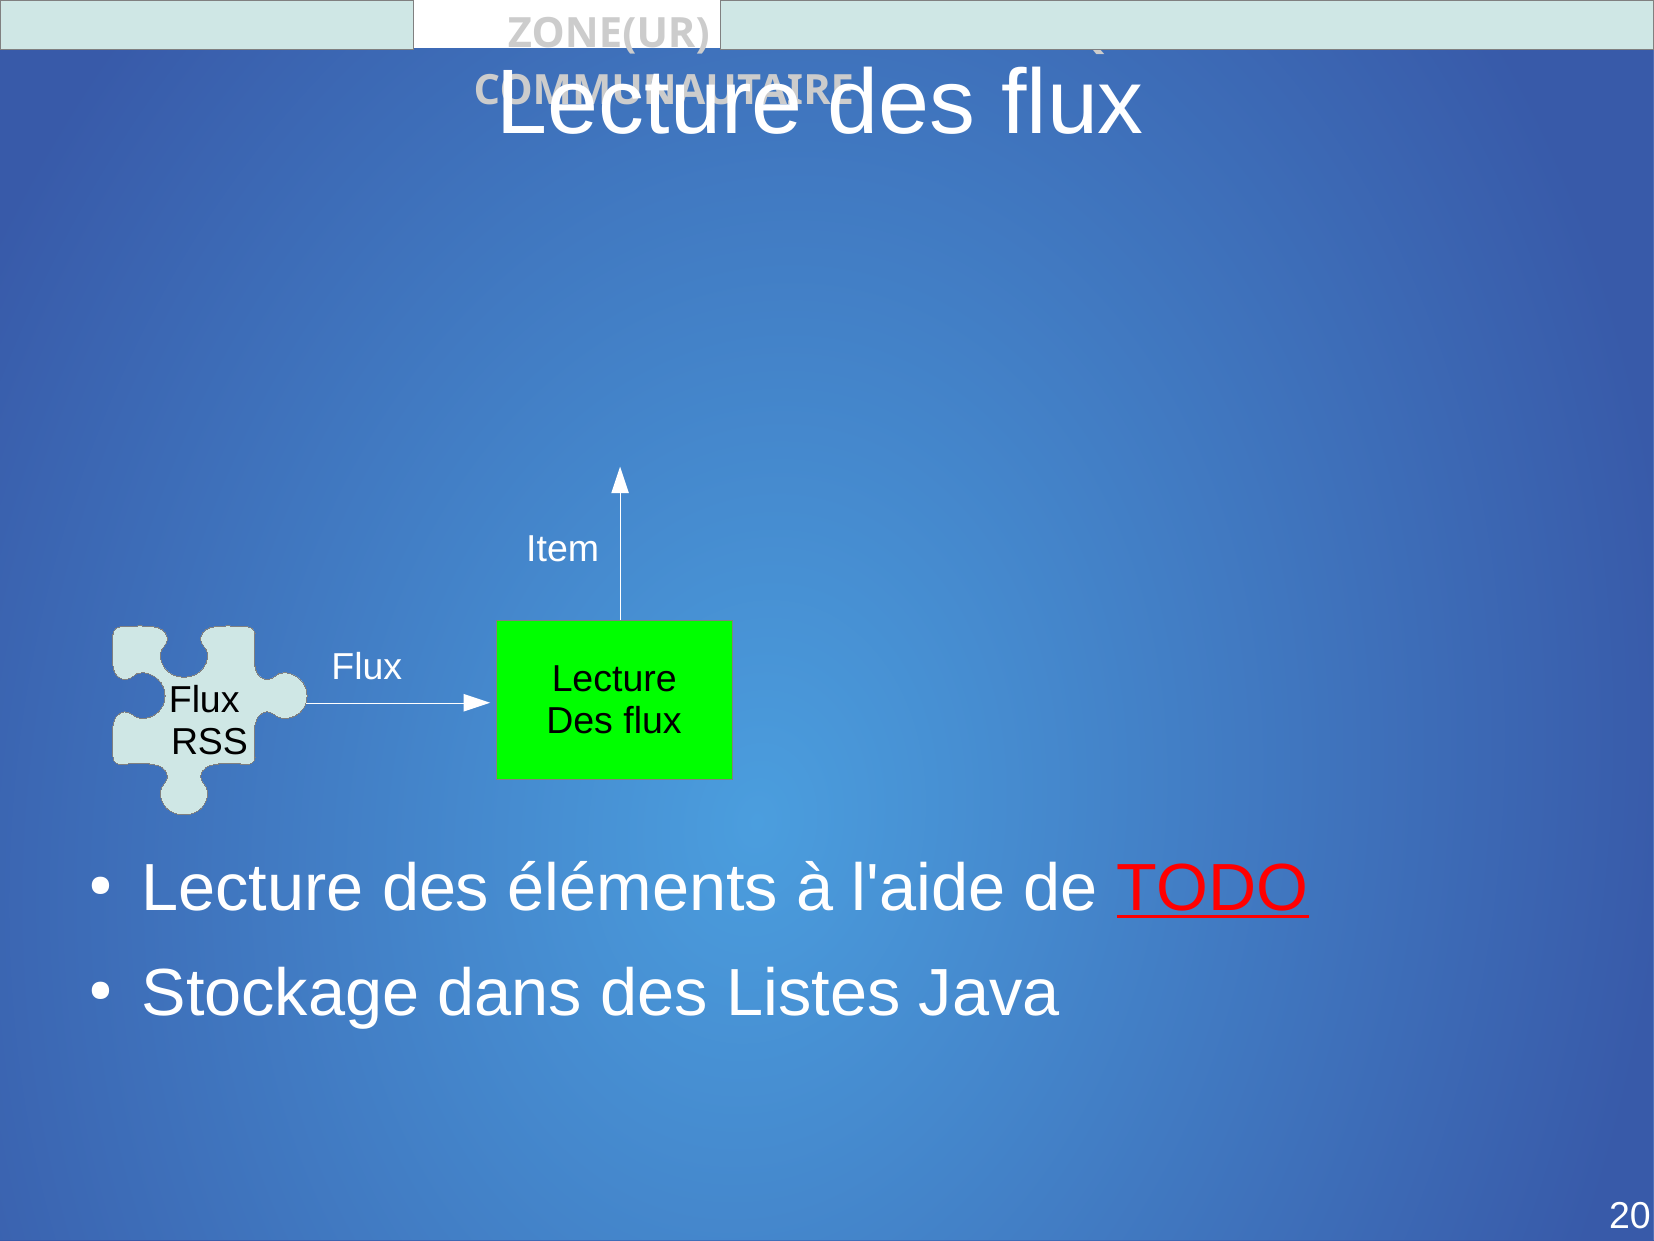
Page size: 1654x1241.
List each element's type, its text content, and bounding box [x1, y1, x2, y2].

text_box Flux [316, 637, 420, 695]
title Lecture des flux [23, 49, 1619, 154]
text_box Lecture Des flux [496, 620, 733, 780]
picture [0, 50, 1654, 1241]
text_box [0, 0, 414, 50]
list Lecture des éléments à l'aide de TODO Stockage dans des Listes Java [70, 850, 1607, 1158]
text_box [720, 0, 1654, 50]
text_box Item [511, 519, 615, 577]
text_box Flux RSS [112, 625, 308, 815]
